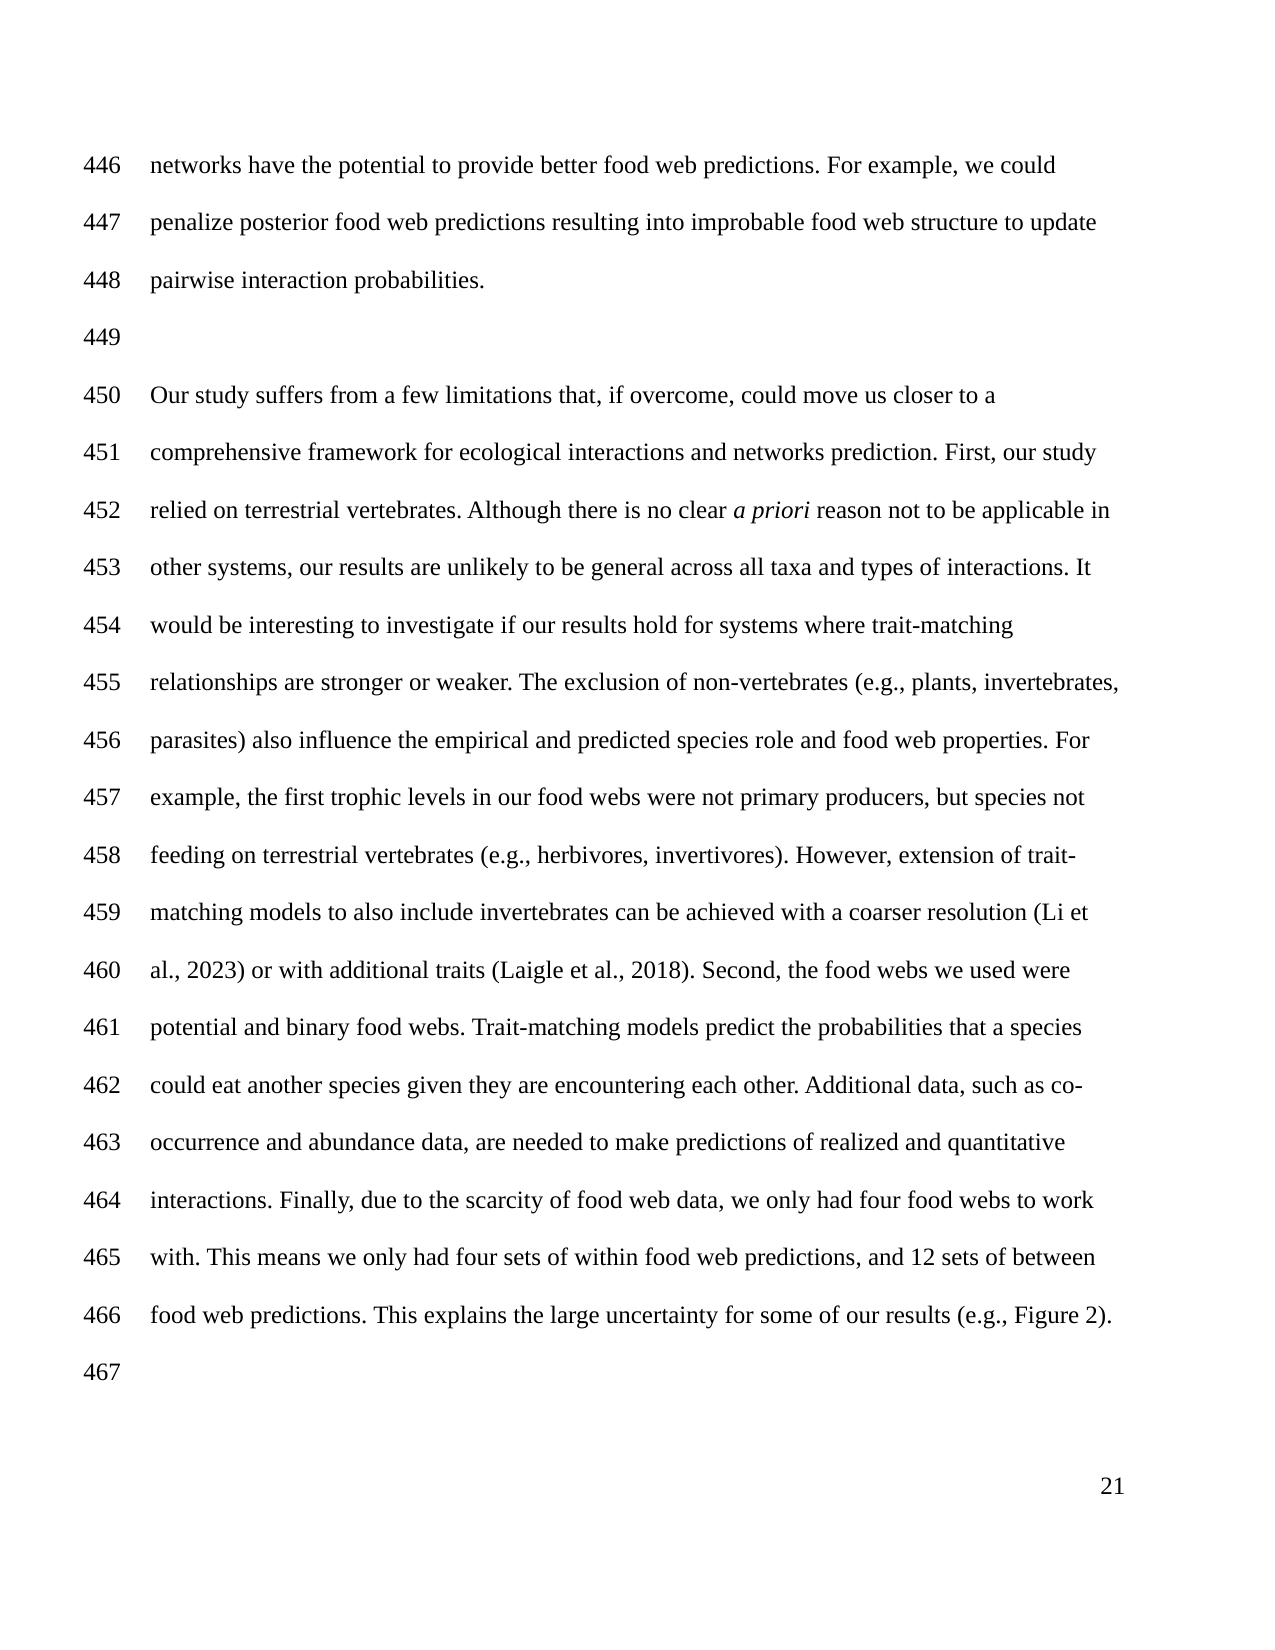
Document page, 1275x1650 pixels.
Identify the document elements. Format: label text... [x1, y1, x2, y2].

text Our study suffers from a few limitations that, if overcome, could move us closer to a comprehensive framework for ecological interactions and networks prediction. First, our study relied on terrestrial vertebrates. Although there is no clear a priori reason not to be applicable in other systems, our results are unlikely to be general across all taxa and types of interactions. It would be interesting to investigate if our results hold for systems where trait-matching relationships are stronger or weaker. The exclusion of non-vertebrates (e.g., plants, invertebrates, parasites) also influence the empirical and predicted species role and food web properties. For example, the first trophic levels in our food webs were not primary producers, but species not feeding on terrestrial vertebrates (e.g., herbivores, invertivores). However, extension of trait-matching models to also include invertebrates can be achieved with a coarser resolution (Li et al., 2023) or with additional traits (Laigle et al., 2018). Second, the food webs we used were potential and binary food webs. Trait-matching models predict the probabilities that a species could eat another species given they are encountering each other. Additional data, such as co-occurrence and abundance data, are needed to make predictions of realized and quantitative interactions. Finally, due to the scarcity of food web data, we only had four food webs to work with. This means we only had four sets of within food web predictions, and 12 sets of between food web predictions. This explains the large uncertainty for some of our results (e.g., Figure 2). [150, 380, 1125, 1329]
text networks have the potential to provide better food web predictions. For example, we could penalize posterior food web predictions resulting into improbable food web structure to update pairwise interaction probabilities. [150, 150, 1125, 294]
